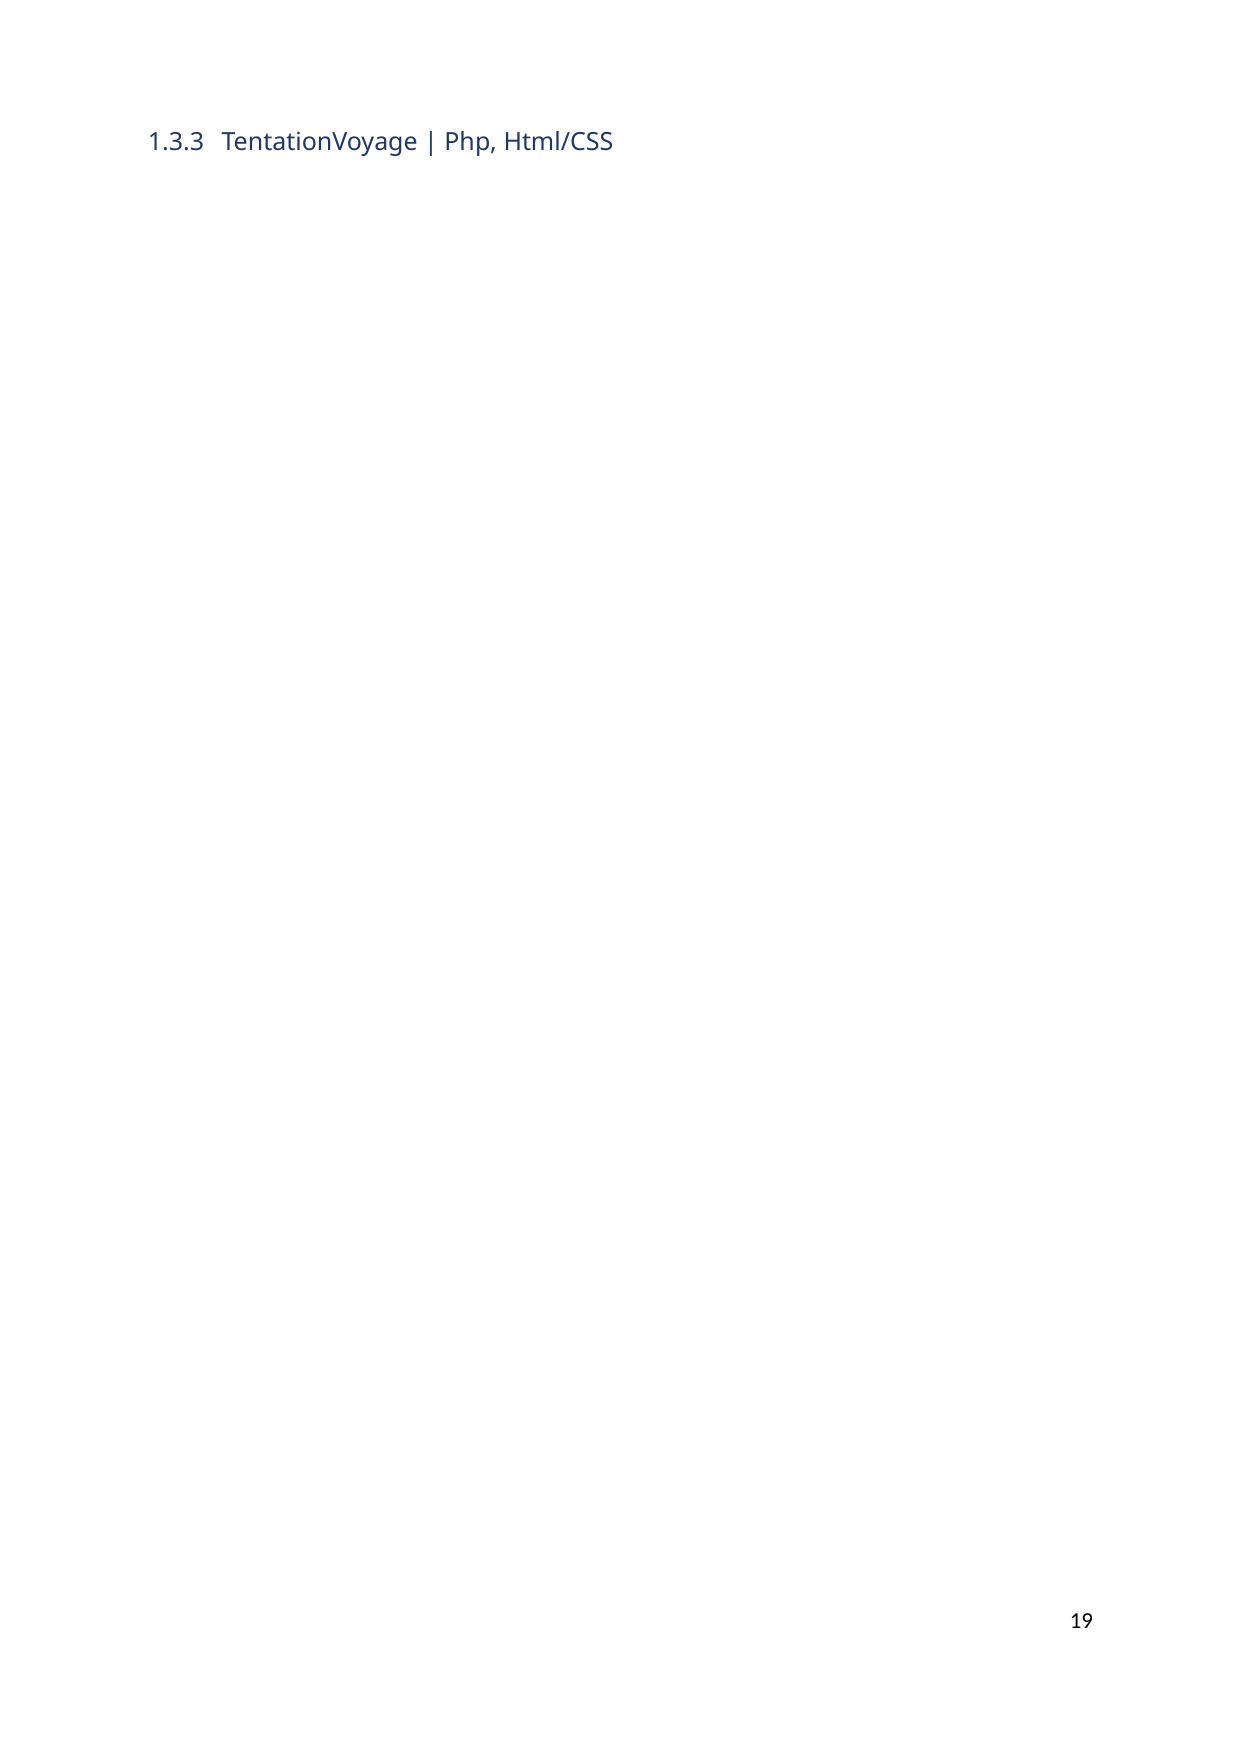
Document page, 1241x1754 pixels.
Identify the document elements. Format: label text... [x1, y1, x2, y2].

subtitle 1.3.3 TentationVoyage | Php, Html/CSS [148, 124, 1093, 158]
